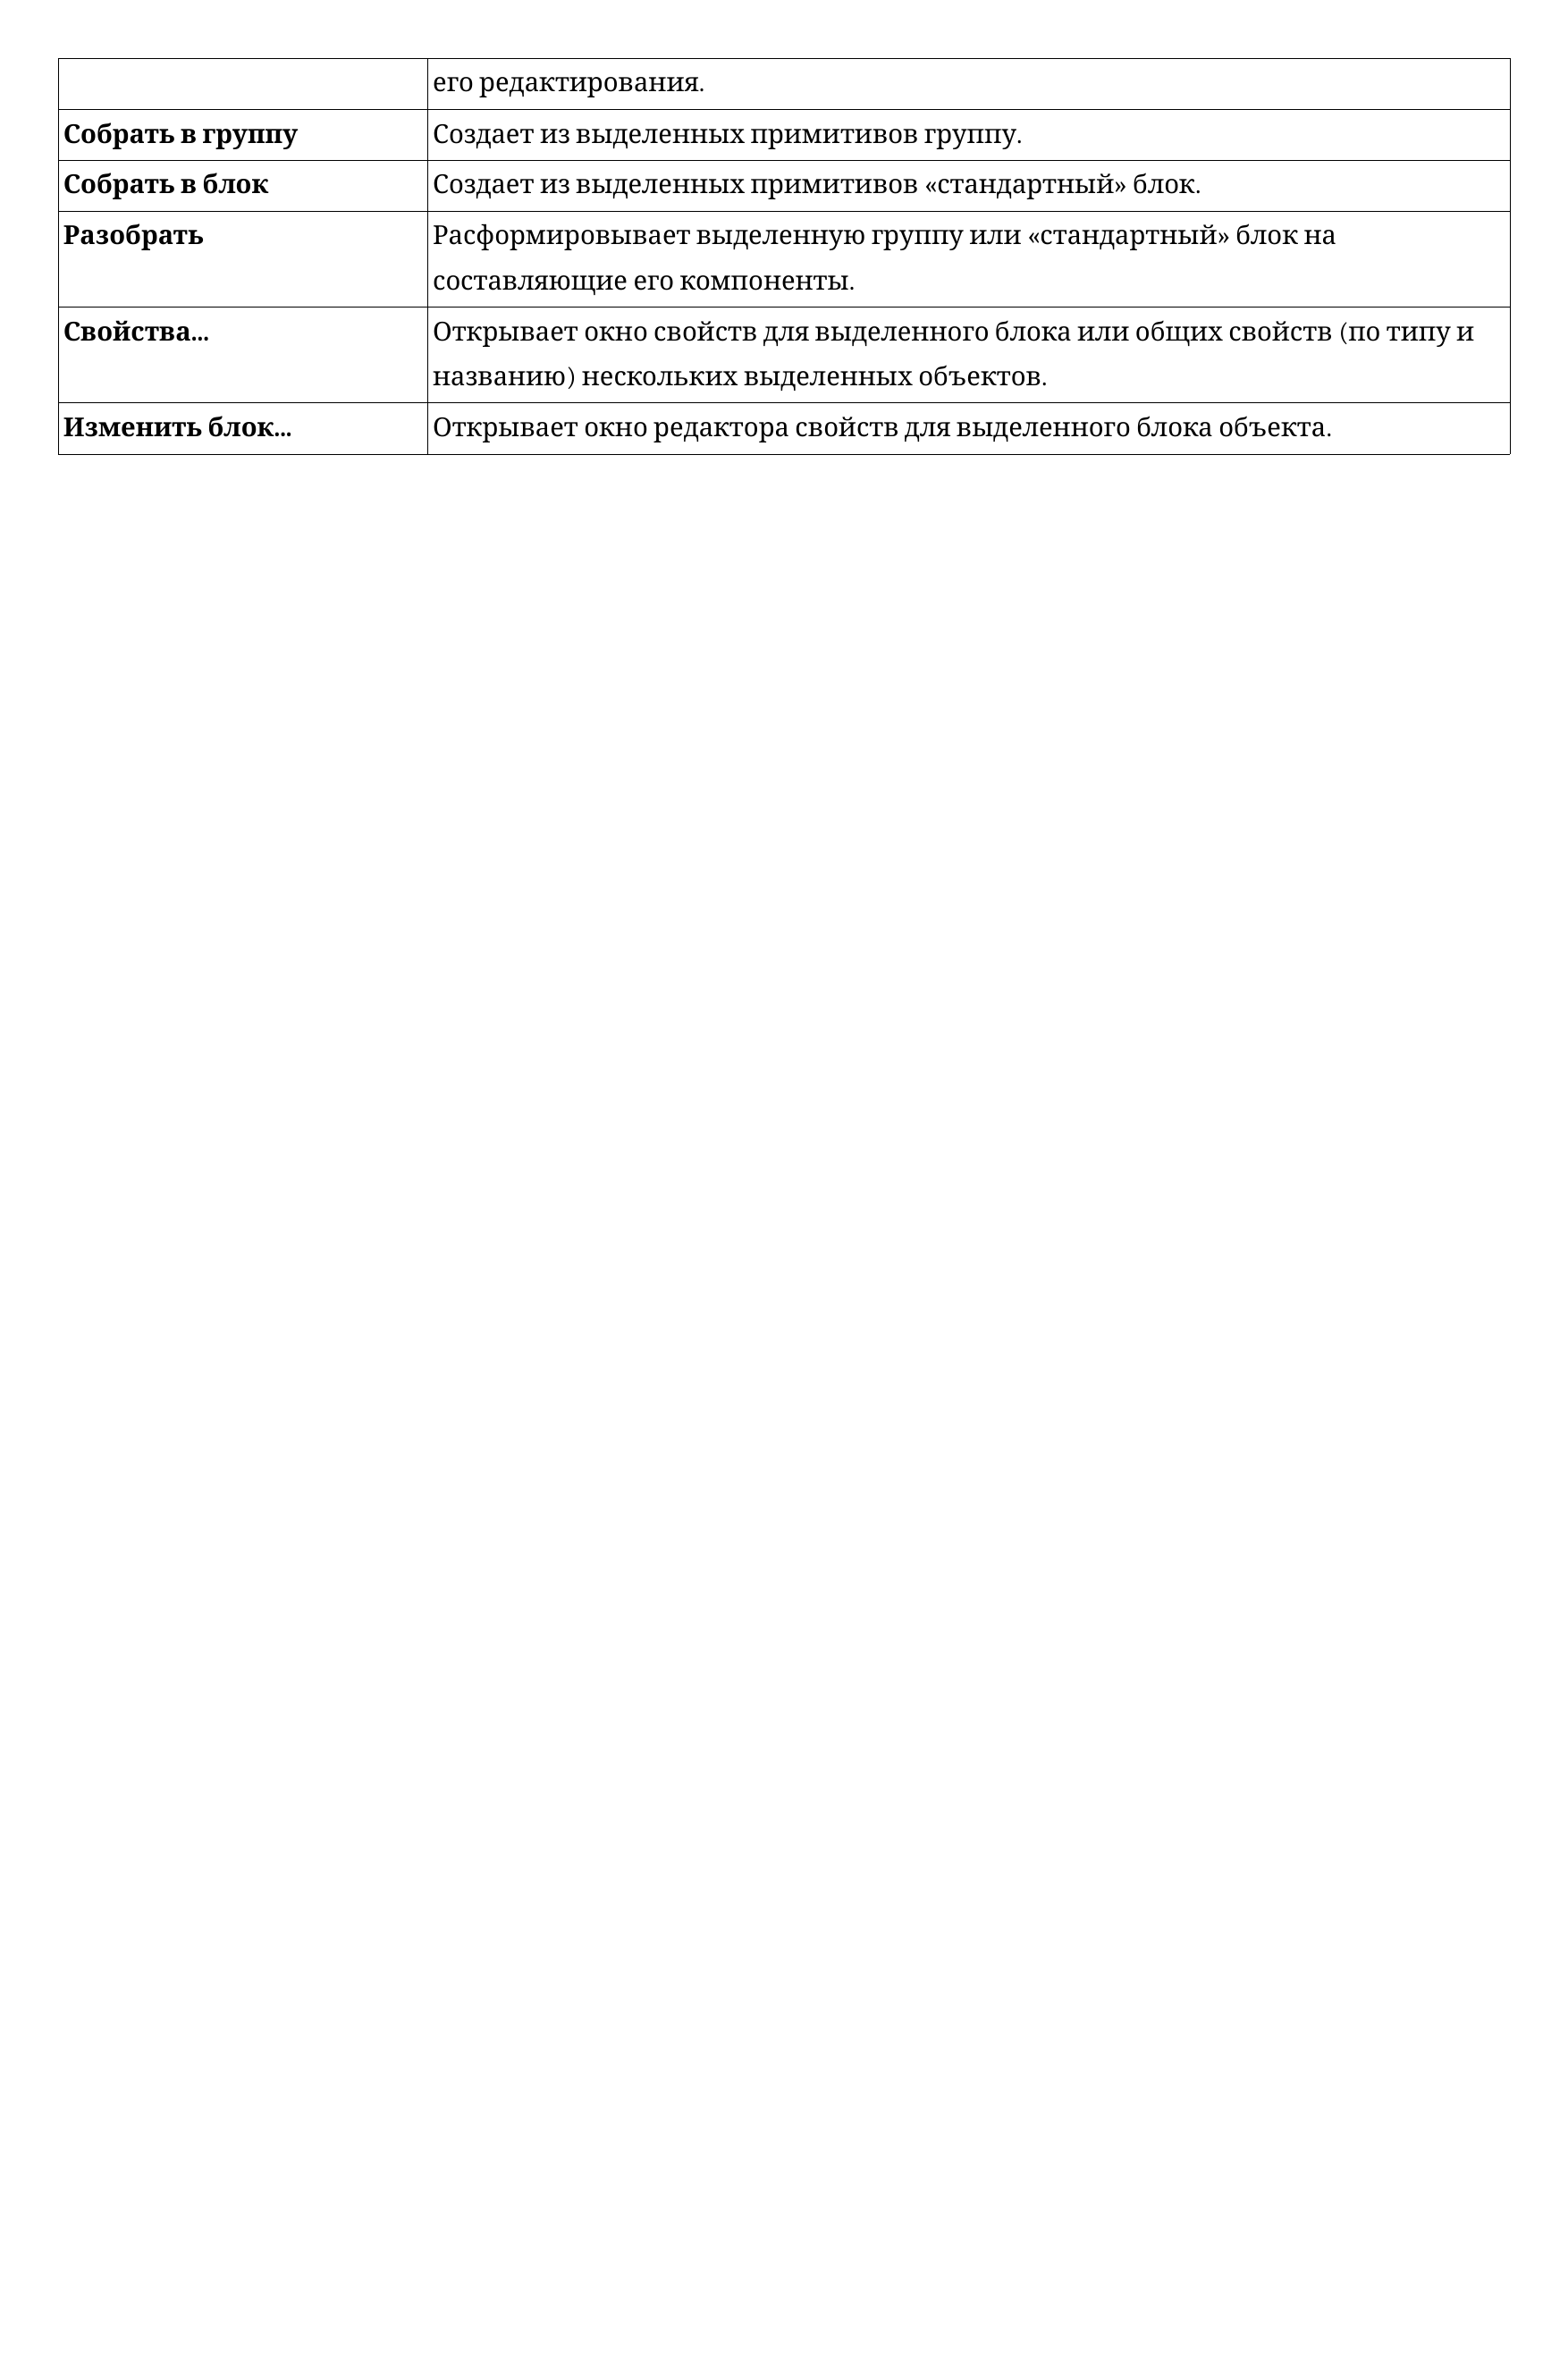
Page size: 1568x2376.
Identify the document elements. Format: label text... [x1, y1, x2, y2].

table_cell [53, 53, 1515, 500]
table_cell Собрать в группу [59, 110, 427, 160]
table_cell Создает из выделенных примитивов «стандартный» блок. [428, 161, 1510, 211]
table_cell [59, 59, 427, 109]
table_cell Открывает окно редактора свойств для выделенного блока объекта. [428, 403, 1510, 453]
table_cell его редактирования. [428, 59, 1510, 109]
table_cell Открывает окно свойств для выделенного блока или общих свойств (по типу и названию) нескольких выделенных объектов. [428, 308, 1510, 402]
table_cell Свойства... [59, 308, 427, 402]
table_cell Изменить блок... [59, 403, 427, 453]
table_cell Собрать в блок [59, 161, 427, 211]
table_cell Расформировывает выделенную группу или «стандартный» блок на составляющие его компоненты. [428, 212, 1510, 307]
table_cell Создает из выделенных примитивов группу. [428, 110, 1510, 160]
table_cell Разобрать [59, 212, 427, 307]
